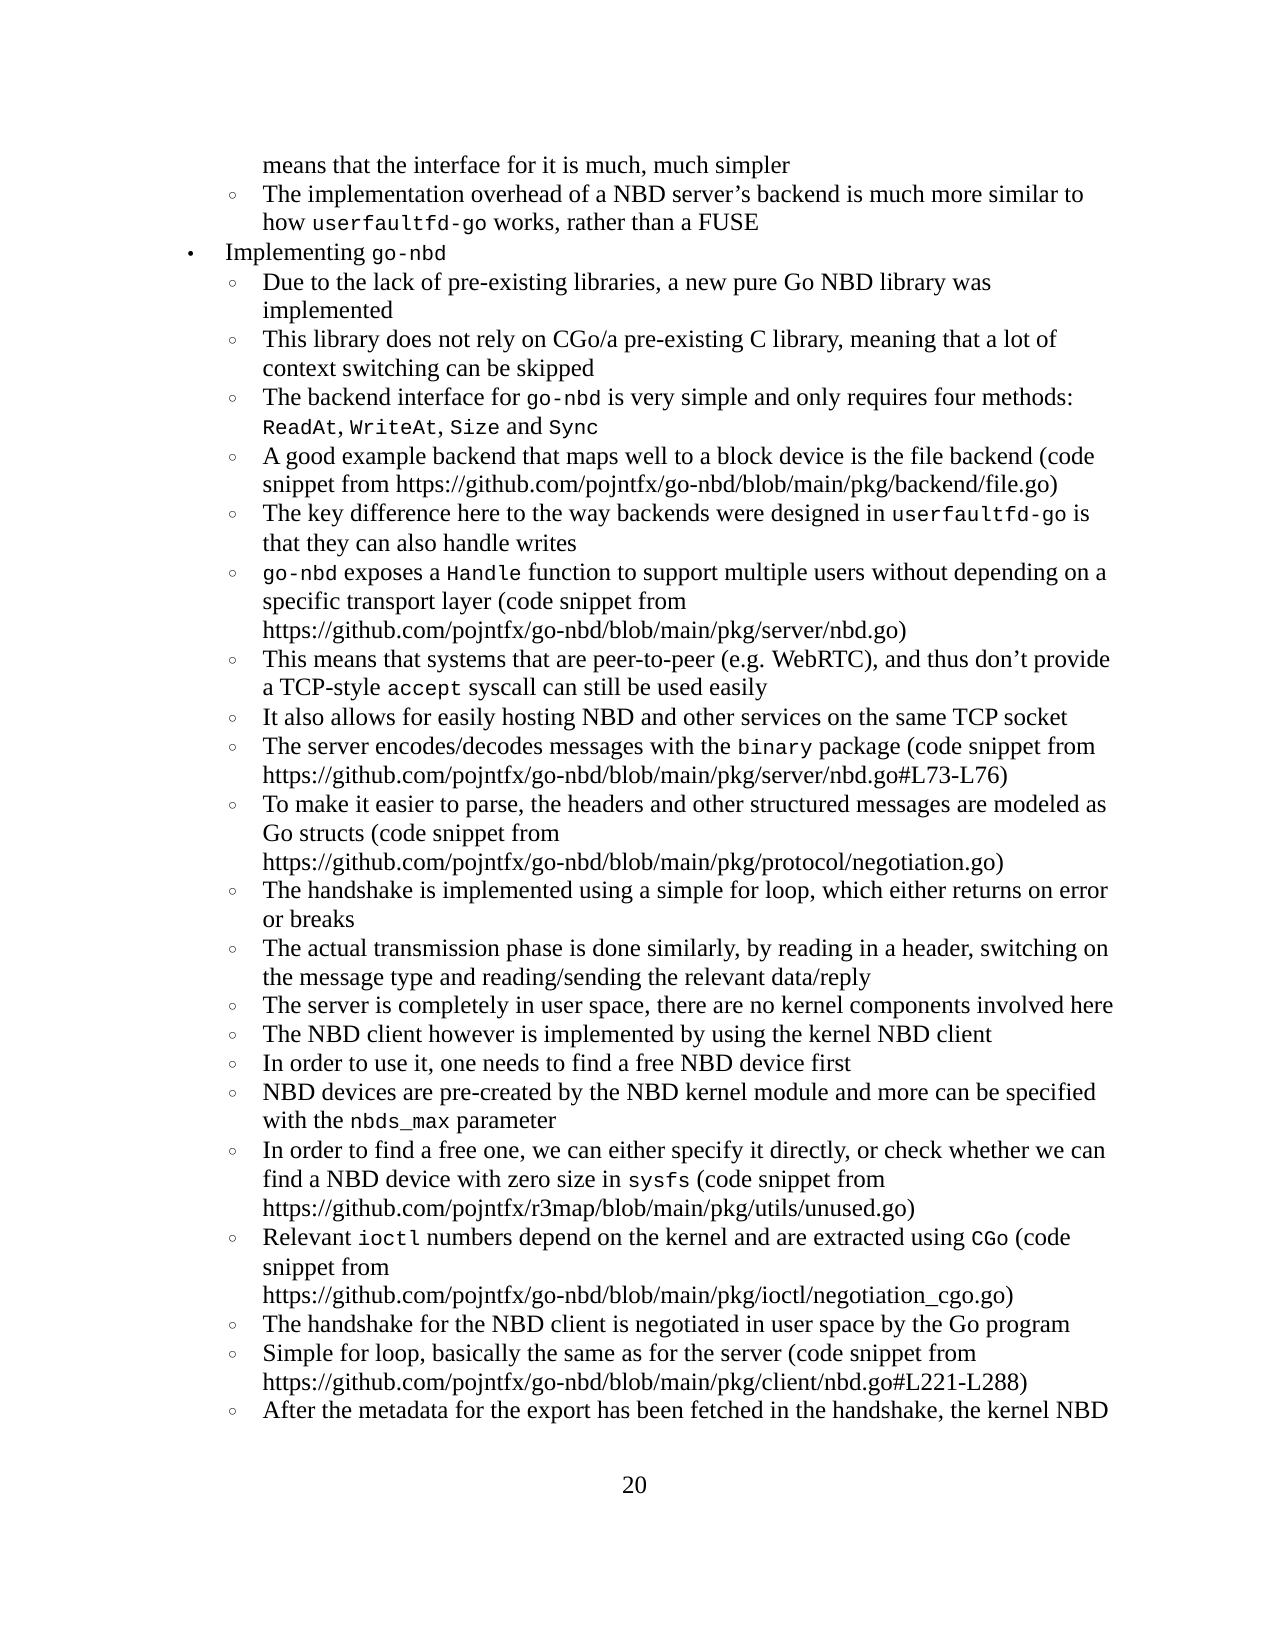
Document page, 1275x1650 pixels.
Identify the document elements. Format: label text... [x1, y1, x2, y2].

list The implementation overhead of a NBD server’s backend is much more similar to how userfaultfd-go works, rather than a FUSE [225, 179, 1125, 237]
list Implementing go-nbd [187, 237, 1125, 267]
list This library does not rely on CGo/a pre-existing C library, meaning that a lot of context switching can be skipped [225, 324, 1125, 382]
list In order to find a free one, we can either specify it directly, or check whether we can find a NBD device with zero size in sysfs (code snippet from https://github.com/pojntfx/r3map/blob/main/pkg/utils/unused.go) [225, 1135, 1125, 1222]
list go-nbd exposes a Handle function to support multiple users without depending on a specific transport layer (code snippet from https://github.com/pojntfx/go-nbd/blob/main/pkg/server/nbd.go) [225, 557, 1125, 644]
list In order to use it, one needs to find a free NBD device first [225, 1048, 1125, 1077]
list Relevant ioctl numbers depend on the kernel and are extracted using CGo (code snippet from https://github.com/pojntfx/go-nbd/blob/main/pkg/ioctl/negotiation_cgo.go) [225, 1222, 1125, 1309]
list The actual transmission phase is done similarly, by reading in a header, switching on the message type and reading/sending the relevant data/reply [225, 933, 1125, 990]
list After the metadata for the export has been fetched in the handshake, the kernel NBD [225, 1395, 1125, 1424]
list The NBD client however is implemented by using the kernel NBD client [225, 1019, 1125, 1048]
list A good example backend that maps well to a block device is the file backend (code snippet from https://github.com/pojntfx/go-nbd/blob/main/pkg/backend/file.go) [225, 441, 1125, 498]
list It also allows for easily hosting NBD and other services on the same TCP socket [225, 702, 1125, 731]
list The handshake for the NBD client is negotiated in user space by the Go program [225, 1309, 1125, 1338]
list Simple for loop, basically the same as for the server (code snippet from https://github.com/pojntfx/go-nbd/blob/main/pkg/client/nbd.go#L221-L288) [225, 1338, 1125, 1395]
list means that the interface for it is much, much simpler [225, 150, 1125, 179]
list The server is completely in user space, there are no kernel components involved here [225, 990, 1125, 1019]
list The key difference here to the way backends were designed in userfaultfd-go is that they can also handle writes [225, 498, 1125, 557]
list To make it easier to parse, the headers and other structured messages are modeled as Go structs (code snippet from https://github.com/pojntfx/go-nbd/blob/main/pkg/protocol/negotiation.go) [225, 789, 1125, 875]
list The backend interface for go-nbd is very simple and only requires four methods: ReadAt, WriteAt, Size and Sync [225, 382, 1125, 441]
list Due to the lack of pre-existing libraries, a new pure Go NBD library was implemented [225, 267, 1125, 324]
list This means that systems that are peer-to-peer (e.g. WebRTC), and thus don’t provide a TCP-style accept syscall can still be used easily [225, 644, 1125, 702]
list NBD devices are pre-created by the NBD kernel module and more can be specified with the nbds_max parameter [225, 1077, 1125, 1135]
list The server encodes/decodes messages with the binary package (code snippet from https://github.com/pojntfx/go-nbd/blob/main/pkg/server/nbd.go#L73-L76) [225, 731, 1125, 789]
list The handshake is implemented using a simple for loop, which either returns on error or breaks [225, 875, 1125, 933]
